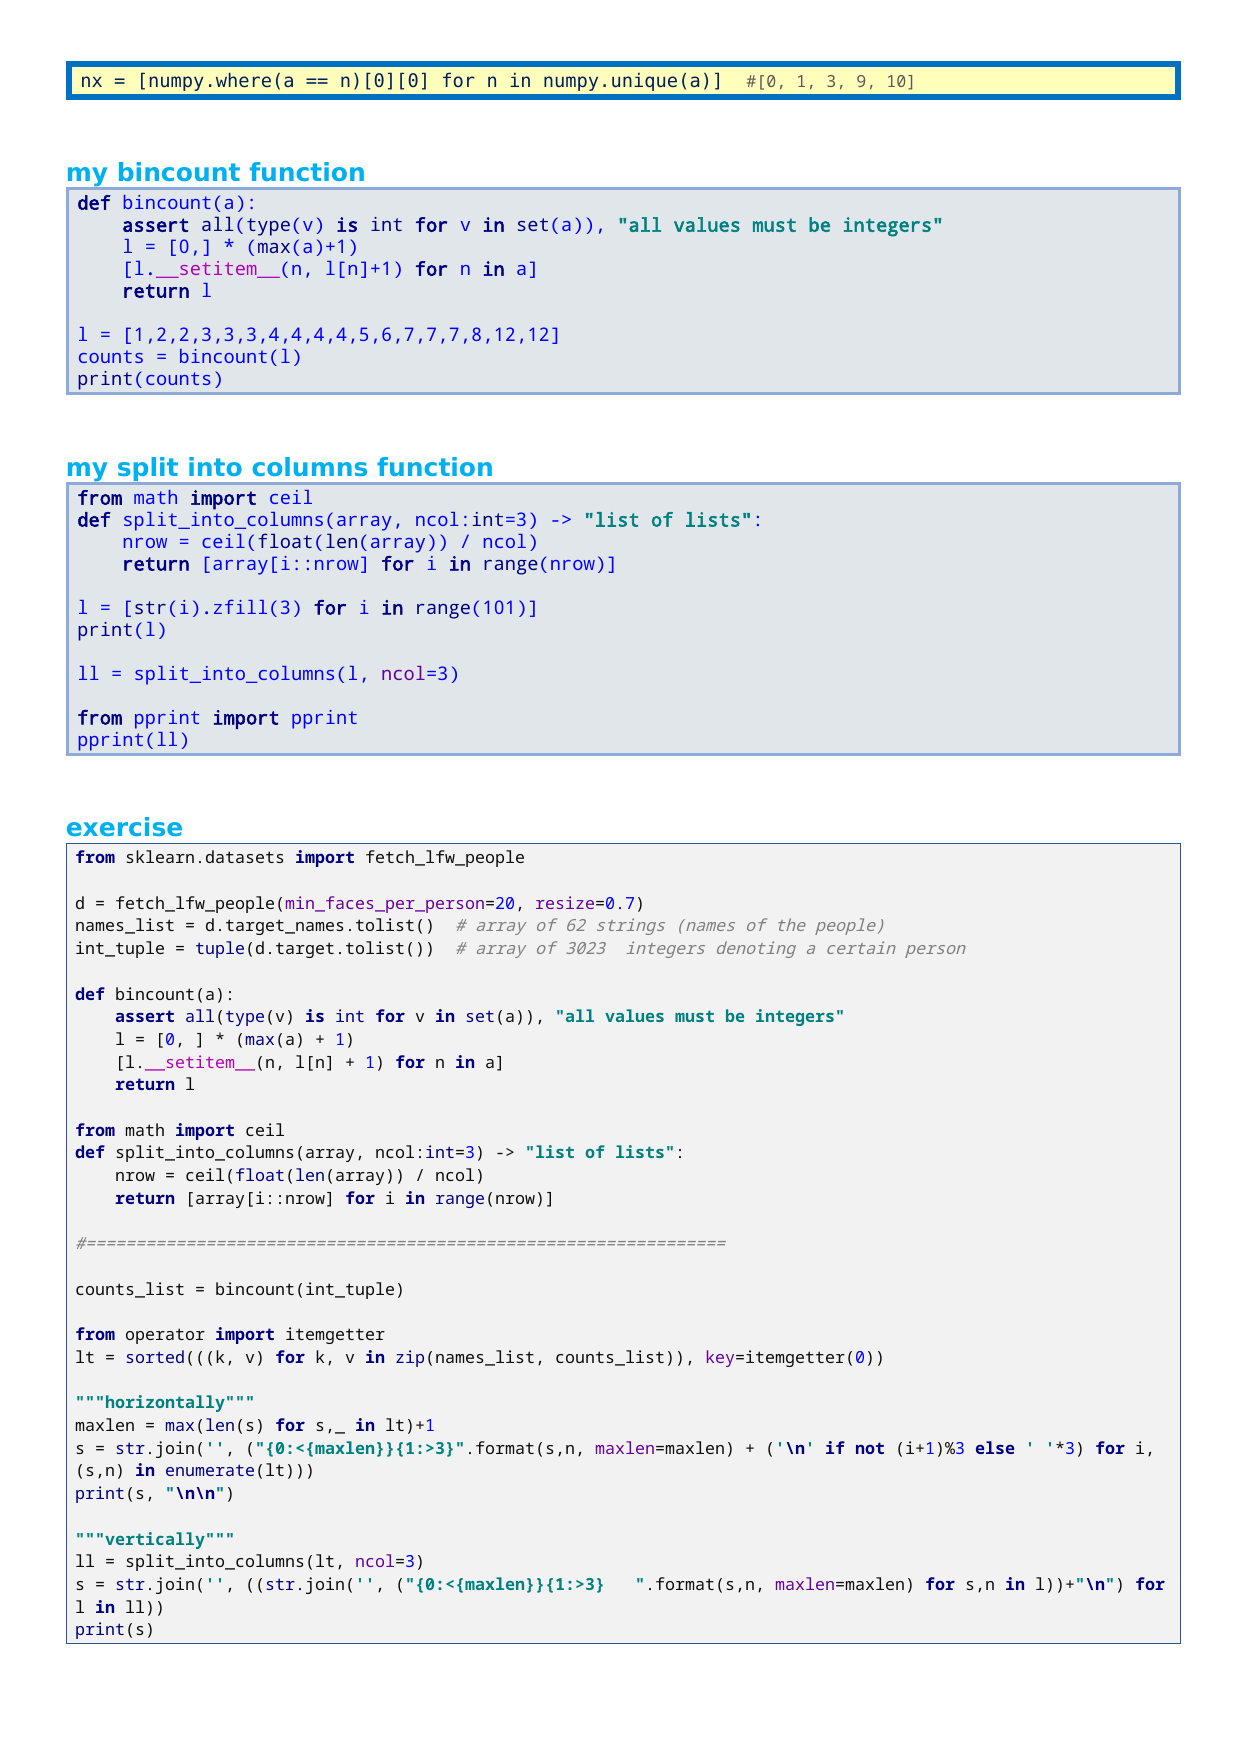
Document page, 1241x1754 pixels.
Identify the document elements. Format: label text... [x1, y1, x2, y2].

title my bincount function [66, 158, 1181, 187]
title exercise [66, 813, 1181, 843]
text from sklearn.datasets import fetch_lfw_people d = fetch_lfw_people(min_faces_per_person=20, resize=0.7) names_list = d.target_names.tolist() # array of 62 strings (names of the people) int_tuple = tuple(d.target.tolist()) # array of 3023 integers denoting a certain person def bincount(a): assert all(type(v) is int for v in set(a)), "all values must be integers" l = [0, ] * (max(a) + 1) [l.__setitem__(n, l[n] + 1) for n in a] return l from math import ceil def split_into_columns(array, ncol:int=3) -> "list of lists": nrow = ceil(float(len(array)) / ncol) return [array[i::nrow] for i in range(nrow)] #================================================================ counts_list = bincount(int_tuple) from operator import itemgetter lt = sorted(((k, v) for k, v in zip(names_list, counts_list)), key=itemgetter(0)) """horizontally""" maxlen = max(len(s) for s,_ in lt)+1 s = str.join('', ("{0:<{maxlen}}{1:>3}".format(s,n, maxlen=maxlen) + ('\n' if not (i+1)%3 else ' '*3) for i,(s,n) in enumerate(lt))) print(s, "\n\n") """vertically""" ll = split_into_columns(lt, ncol=3) s = str.join('', ((str.join('', ("{0:<{maxlen}}{1:>3} ".format(s,n, maxlen=maxlen) for s,n in l))+"\n") for l in ll)) print(s) [67, 844, 1180, 1643]
text from math import ceil def split_into_columns(array, ncol:int=3) -> "list of lists": nrow = ceil(float(len(array)) / ncol) return [array[i::nrow] for i in range(nrow)] l = [str(i).zfill(3) for i in range(101)] print(l) ll = split_into_columns(l, ncol=3) from pprint import pprint pprint(ll) [69, 485, 1178, 753]
text def bincount(a): assert all(type(v) is int for v in set(a)), "all values must be integers" l = [0,] * (max(a)+1) [l.__setitem__(n, l[n]+1) for n in a] return l l = [1,2,2,3,3,3,4,4,4,4,5,6,7,7,7,8,12,12] counts = bincount(l) print(counts) [69, 190, 1178, 392]
text nx = [numpy.where(a == n)[0][0] for n in numpy.unique(a)] #[0, 1, 3, 9, 10] [72, 67, 1175, 94]
title my split into columns function [66, 453, 1181, 482]
